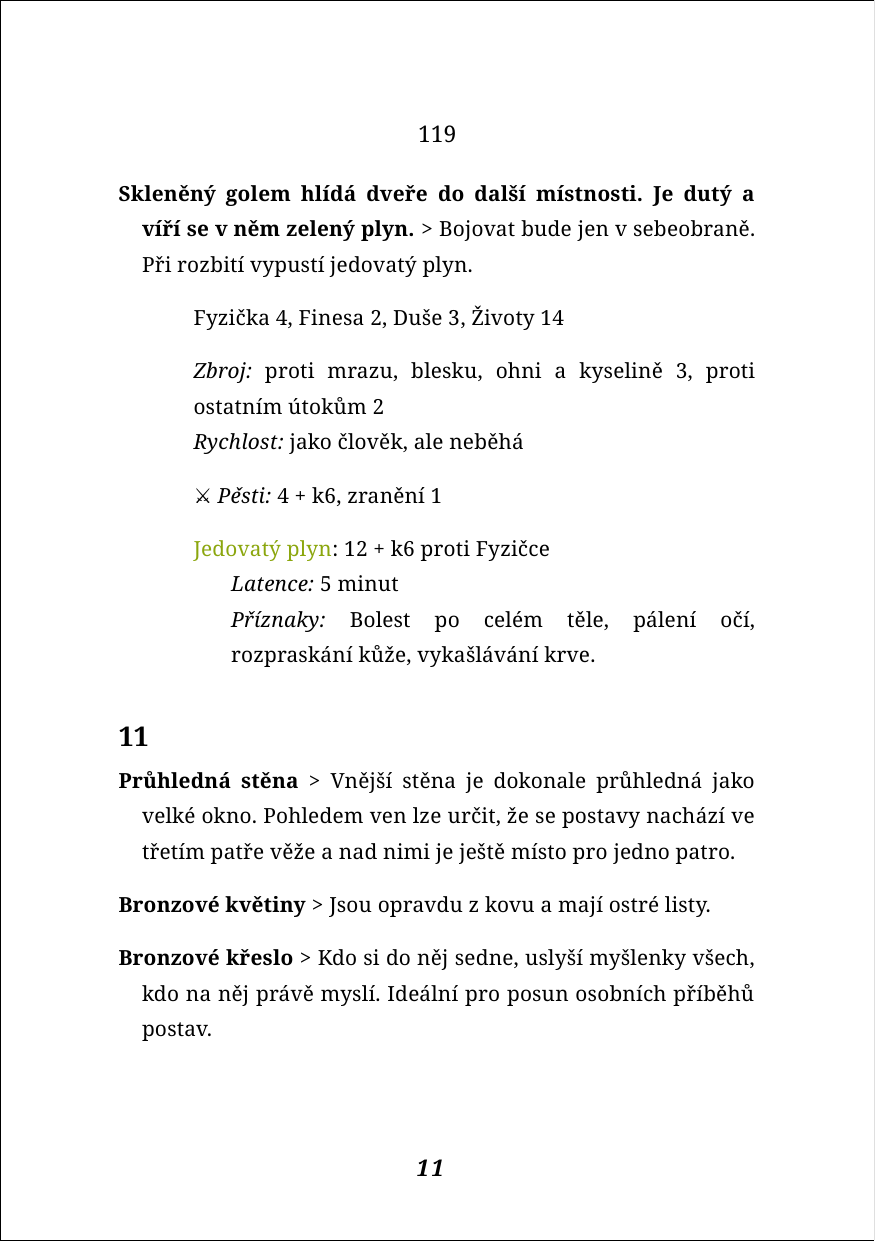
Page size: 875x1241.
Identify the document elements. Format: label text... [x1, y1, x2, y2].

list Latence: 5 minut [193, 569, 756, 598]
text Bronzové květiny > Jsou opravdu z kovu a mají ostré listy. [118, 890, 756, 919]
text Skleněný golem hlídá dveře do další místnosti. Je dutý a víří se v něm zelený plyn. > Bojovat bude jen v sebeobraně. Při rozbití vypustí jedovatý plyn. [118, 179, 756, 278]
text Bronzové křeslo > Kdo si do něj sedne, uslyší myšlenky všech, kdo na něj právě myslí. Ideální pro posun osobních příběhů postav. [118, 943, 756, 1043]
list ⚔ Pěsti: 4 + k6, zranění 1 [156, 481, 756, 509]
list Rychlost: jako člověk, ale neběhá [156, 427, 756, 456]
list Fyzička 4, Finesa 2, Duše 3, Životy 14 [156, 303, 756, 332]
list Jedovatý plyn: 12 + k6 proti Fyzičce [156, 534, 756, 562]
subtitle 11 [118, 717, 756, 754]
text Průhledná stěna > Vnější stěna je dokonale průhledná jako velké okno. Pohledem ven lze určit, že se postavy nachází ve třetím patře věže a nad nimi je ještě místo pro jedno patro. [118, 766, 756, 866]
list Zbroj: proti mrazu, blesku, ohni a kyselině 3, proti ostatním útokům 2 [156, 356, 756, 420]
list Příznaky: Bolest po celém těle, pálení očí, rozpraskání kůže, vykašlávání krve. [193, 605, 756, 669]
